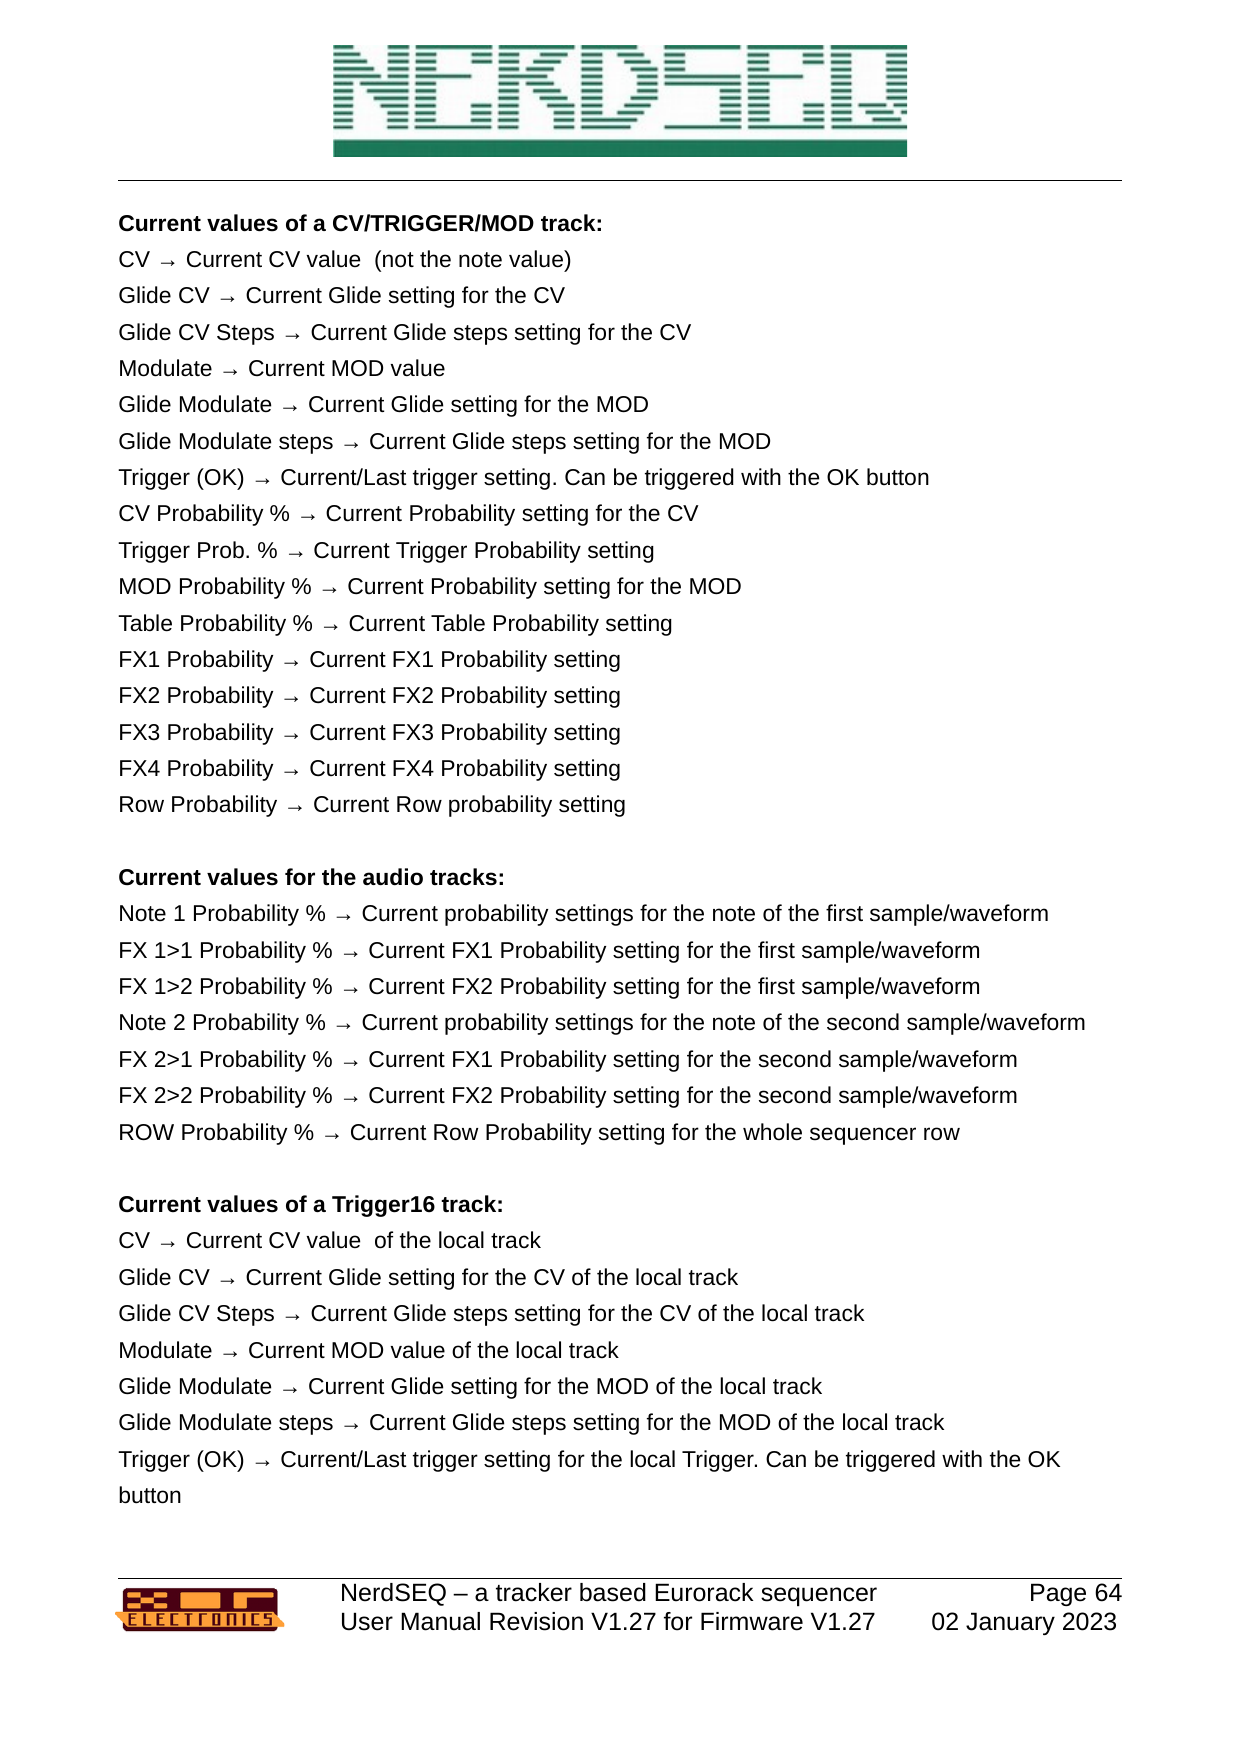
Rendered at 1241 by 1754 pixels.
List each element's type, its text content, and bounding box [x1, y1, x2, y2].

text Glide CV Steps → Current Glide steps setting for the CV of the local track [118, 1300, 1122, 1327]
text Row Probability → Current Row probability setting [118, 791, 1122, 818]
text Glide Modulate steps → Current Glide steps setting for the MOD of the local track [118, 1409, 1122, 1436]
text FX 2>1 Probability % → Current FX1 Probability setting for the second sample/waveform [118, 1046, 1122, 1072]
text FX 1>1 Probability % → Current FX1 Probability setting for the first sample/waveform [118, 937, 1122, 963]
text Note 1 Probability % → Current probability settings for the note of the first sample/waveform [118, 900, 1122, 927]
text Current values of a CV/TRIGGER/MOD track: [118, 209, 1122, 236]
text MOD Probability % → Current Probability setting for the MOD [118, 573, 1122, 599]
text Modulate → Current MOD value of the local track [118, 1337, 1122, 1363]
text CV → Current CV value of the local track [118, 1227, 1122, 1254]
text Glide Modulate → Current Glide setting for the MOD of the local track [118, 1373, 1122, 1399]
text CV Probability % → Current Probability setting for the CV [118, 500, 1122, 527]
text Glide Modulate steps → Current Glide steps setting for the MOD [118, 428, 1122, 454]
text Current values of a Trigger16 track: [118, 1191, 1122, 1217]
picture [333, 45, 908, 157]
text CV → Current CV value (not the note value) [118, 246, 1122, 272]
text FX 1>2 Probability % → Current FX2 Probability setting for the first sample/waveform [118, 973, 1122, 999]
text Glide Modulate → Current Glide setting for the MOD [118, 391, 1122, 418]
text Trigger (OK) → Current/Last trigger setting for the local Trigger. Can be triggered with the OK button [118, 1446, 1122, 1508]
text FX3 Probability → Current FX3 Probability setting [118, 718, 1122, 745]
text ROW Probability % → Current Row Probability setting for the whole sequencer row [118, 1118, 1122, 1145]
picture [115, 1584, 285, 1634]
text Trigger Prob. % → Current Trigger Probability setting [118, 537, 1122, 563]
text FX4 Probability → Current FX4 Probability setting [118, 755, 1122, 781]
text Glide CV Steps → Current Glide steps setting for the CV [118, 319, 1122, 345]
text Note 2 Probability % → Current probability settings for the note of the second sample/waveform [118, 1009, 1122, 1036]
text Glide CV → Current Glide setting for the CV of the local track [118, 1264, 1122, 1290]
text Current values for the audio tracks: [118, 864, 1122, 890]
text Glide CV → Current Glide setting for the CV [118, 282, 1122, 309]
text Trigger (OK) → Current/Last trigger setting. Can be triggered with the OK button [118, 464, 1122, 490]
text FX 2>2 Probability % → Current FX2 Probability setting for the second sample/waveform [118, 1082, 1122, 1108]
text Table Probability % → Current Table Probability setting [118, 609, 1122, 636]
text FX1 Probability → Current FX1 Probability setting [118, 646, 1122, 672]
text Modulate → Current MOD value [118, 355, 1122, 381]
text FX2 Probability → Current FX2 Probability setting [118, 682, 1122, 708]
